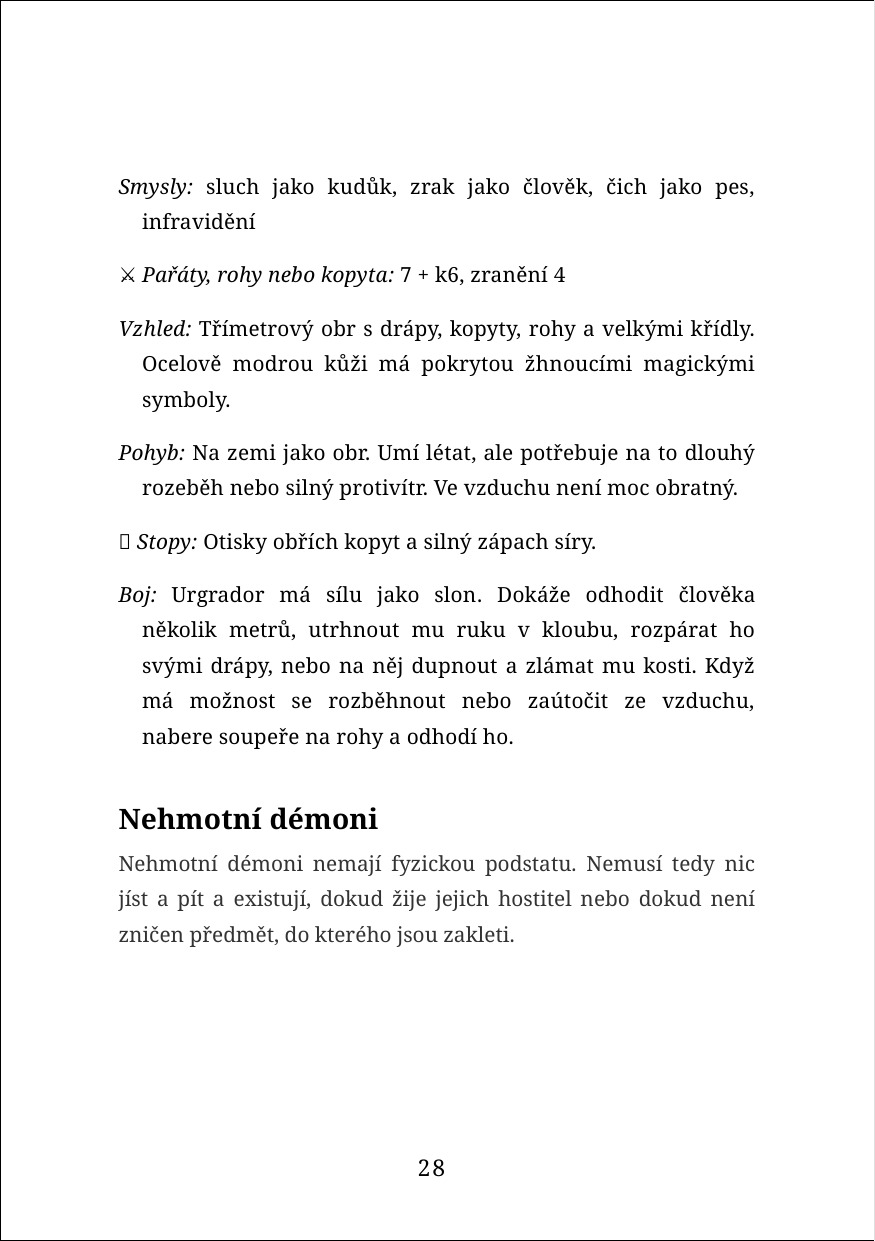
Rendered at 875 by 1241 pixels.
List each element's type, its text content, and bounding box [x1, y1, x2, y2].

text Nehmotní démoni nemají fyzickou podstatu. Nemusí tedy nic jíst a pít a existují, dokud žije jejich hostitel nebo dokud není zničen předmět, do kterého jsou zakleti. [118, 849, 756, 948]
text Pohyb: Na zemi jako obr. Umí létat, ale potřebuje na to dlouhý rozeběh nebo silný protivítr. Ve vzduchu není moc obratný. [118, 438, 756, 502]
text ⚔ Pařáty, rohy nebo kopyta: 7 + k6, zranění 4 [118, 261, 756, 289]
text Smysly: sluch jako kudůk, zrak jako člověk, čich jako pes, infravidění [118, 172, 756, 236]
text 👣 Stopy: Otisky obřích kopyt a silný zápach síry. [118, 527, 756, 555]
text Vzhled: Třímetrový obr s drápy, kopyty, rohy a velkými křídly. Ocelově modrou kůži má pokrytou žhnoucími magickými symboly. [118, 314, 756, 413]
text Boj: Urgrador má sílu jako slon. Dokáže odhodit člověka několik metrů, utrhnout mu ruku v kloubu, rozpárat ho svými drápy, nebo na něj dupnout a zlámat mu kosti. Když má možnost se rozběhnout nebo zaútočit ze vzduchu, nabere soupeře na rohy a odhodí ho. [118, 580, 756, 751]
subtitle Nehmotní démoni [118, 799, 756, 837]
